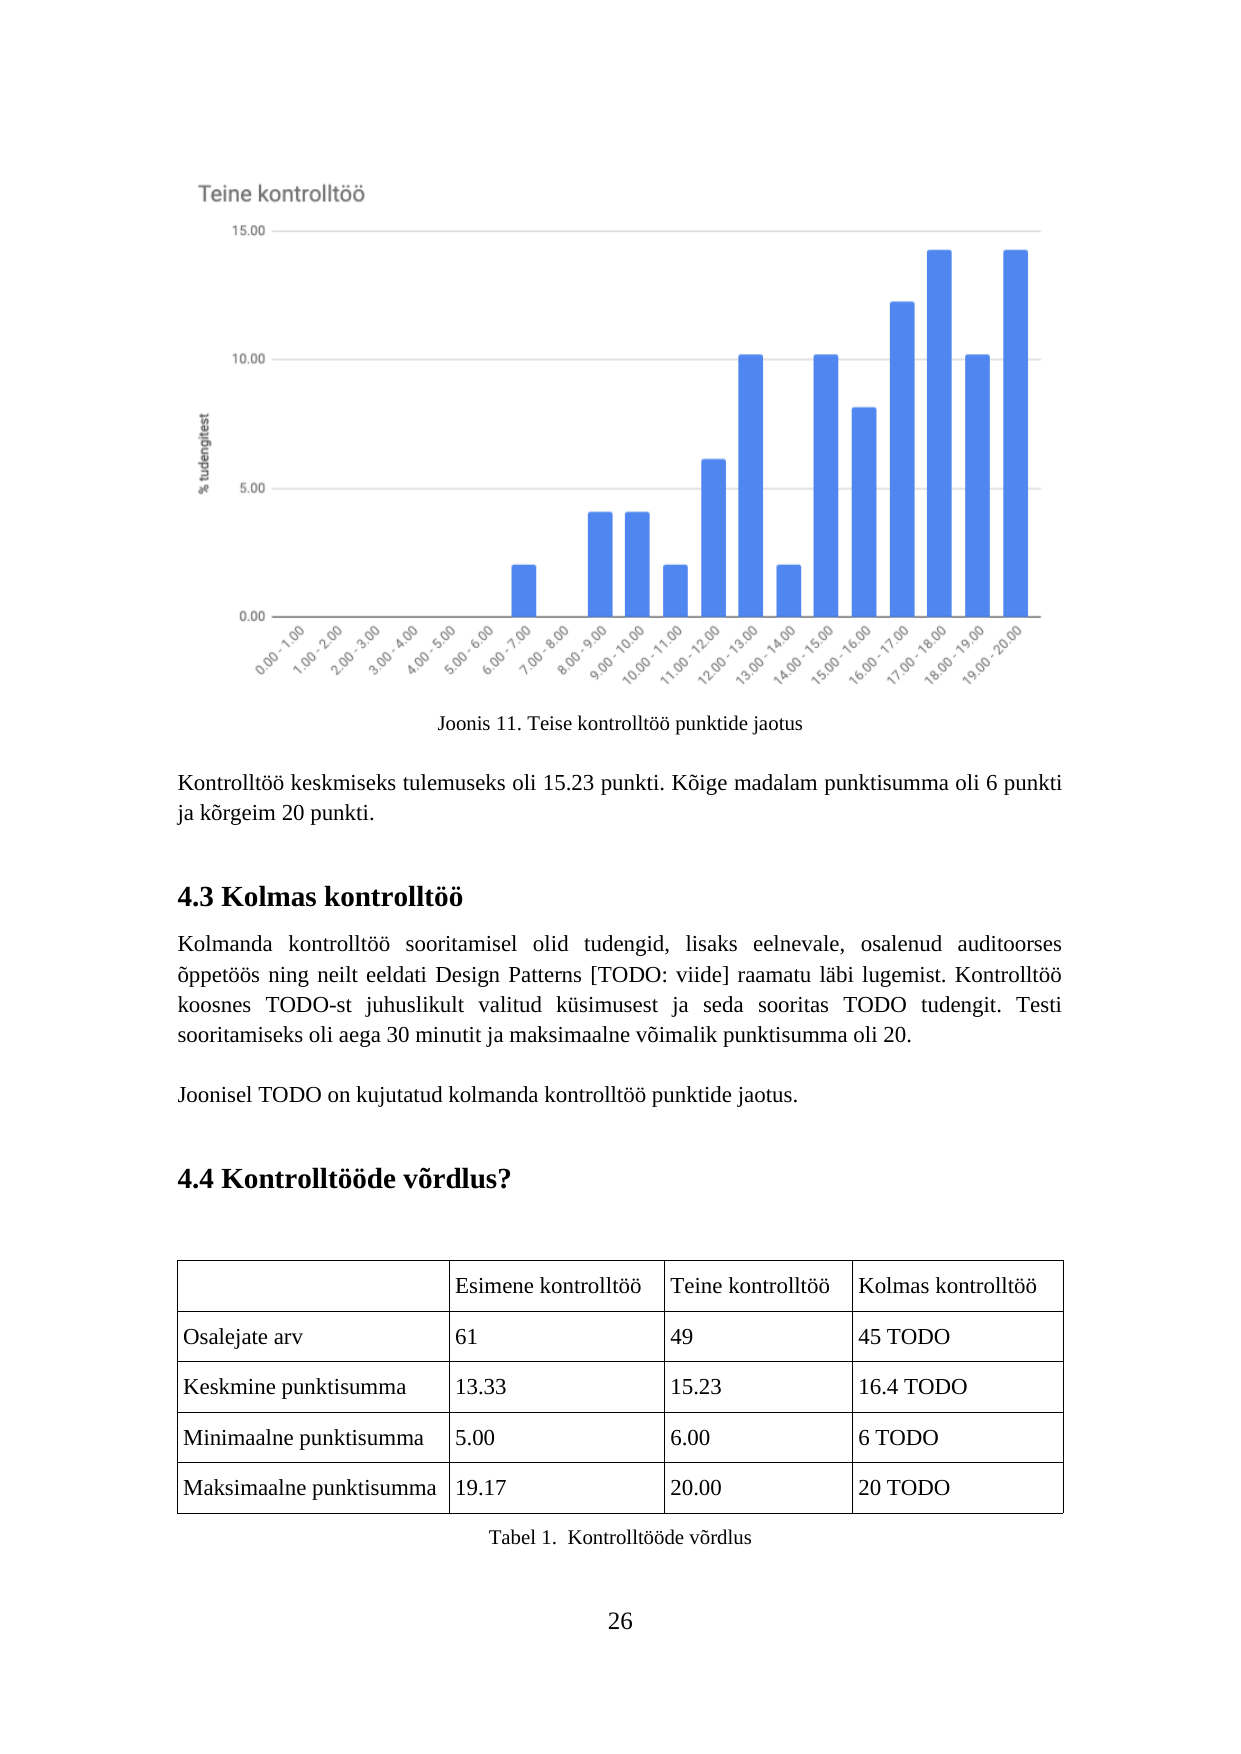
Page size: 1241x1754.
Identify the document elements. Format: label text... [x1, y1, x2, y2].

table_cell Osalejate arv [178, 1312, 449, 1361]
text Tabel 1. Kontrolltööde võrdlus [177, 1525, 1063, 1549]
table_cell 6.00 [665, 1413, 852, 1462]
table_cell Minimaalne punktisumma [178, 1413, 449, 1462]
table_header Esimene kontrolltöö [450, 1261, 664, 1311]
table_header [178, 1261, 449, 1311]
table_cell 13.33 [450, 1362, 664, 1412]
text Joonisel TODO on kujutatud kolmanda kontrolltöö punktide jaotus. [177, 1081, 1063, 1108]
table_cell 19.17 [450, 1463, 664, 1512]
table_cell 5.00 [450, 1413, 664, 1462]
subtitle Kolmas kontrolltöö [177, 879, 1063, 913]
picture [177, 160, 1063, 703]
table_cell 20 TODO [853, 1463, 1063, 1512]
table_cell 61 [450, 1312, 664, 1361]
table_cell Keskmine punktisumma [178, 1362, 449, 1412]
table_header Teine kontrolltöö [665, 1261, 852, 1311]
subtitle Kontrolltööde võrdlus? [177, 1162, 1063, 1195]
table_header Kolmas kontrolltöö [853, 1261, 1063, 1311]
text Kontrolltöö keskmiseks tulemuseks oli 15.23 punkti. Kõige madalam punktisumma oli 6 punkti ja kõrgeim 20 punkti. [177, 769, 1063, 826]
text Joonis 11. Teise kontrolltöö punktide jaotus [177, 703, 1063, 735]
table_cell Maksimaalne punktisumma [178, 1463, 449, 1512]
table_cell 45 TODO [853, 1312, 1063, 1361]
text Kolmanda kontrolltöö sooritamisel olid tudengid, lisaks eelnevale, osalenud auditoorses õppetöös ning neilt eeldati Design Patterns [TODO: viide] raamatu läbi lugemist. Kontrolltöö koosnes TODO-st juhuslikult valitud küsimusest ja seda sooritas TODO tudengit. Testi sooritamiseks oli aega 30 minutit ja maksimaalne võimalik punktisumma oli 20. [177, 930, 1063, 1047]
table_cell 6 TODO [853, 1413, 1063, 1462]
table_cell 16.4 TODO [853, 1362, 1063, 1412]
table_cell 49 [665, 1312, 852, 1361]
table_cell 20.00 [665, 1463, 852, 1512]
table_cell 15.23 [665, 1362, 852, 1412]
